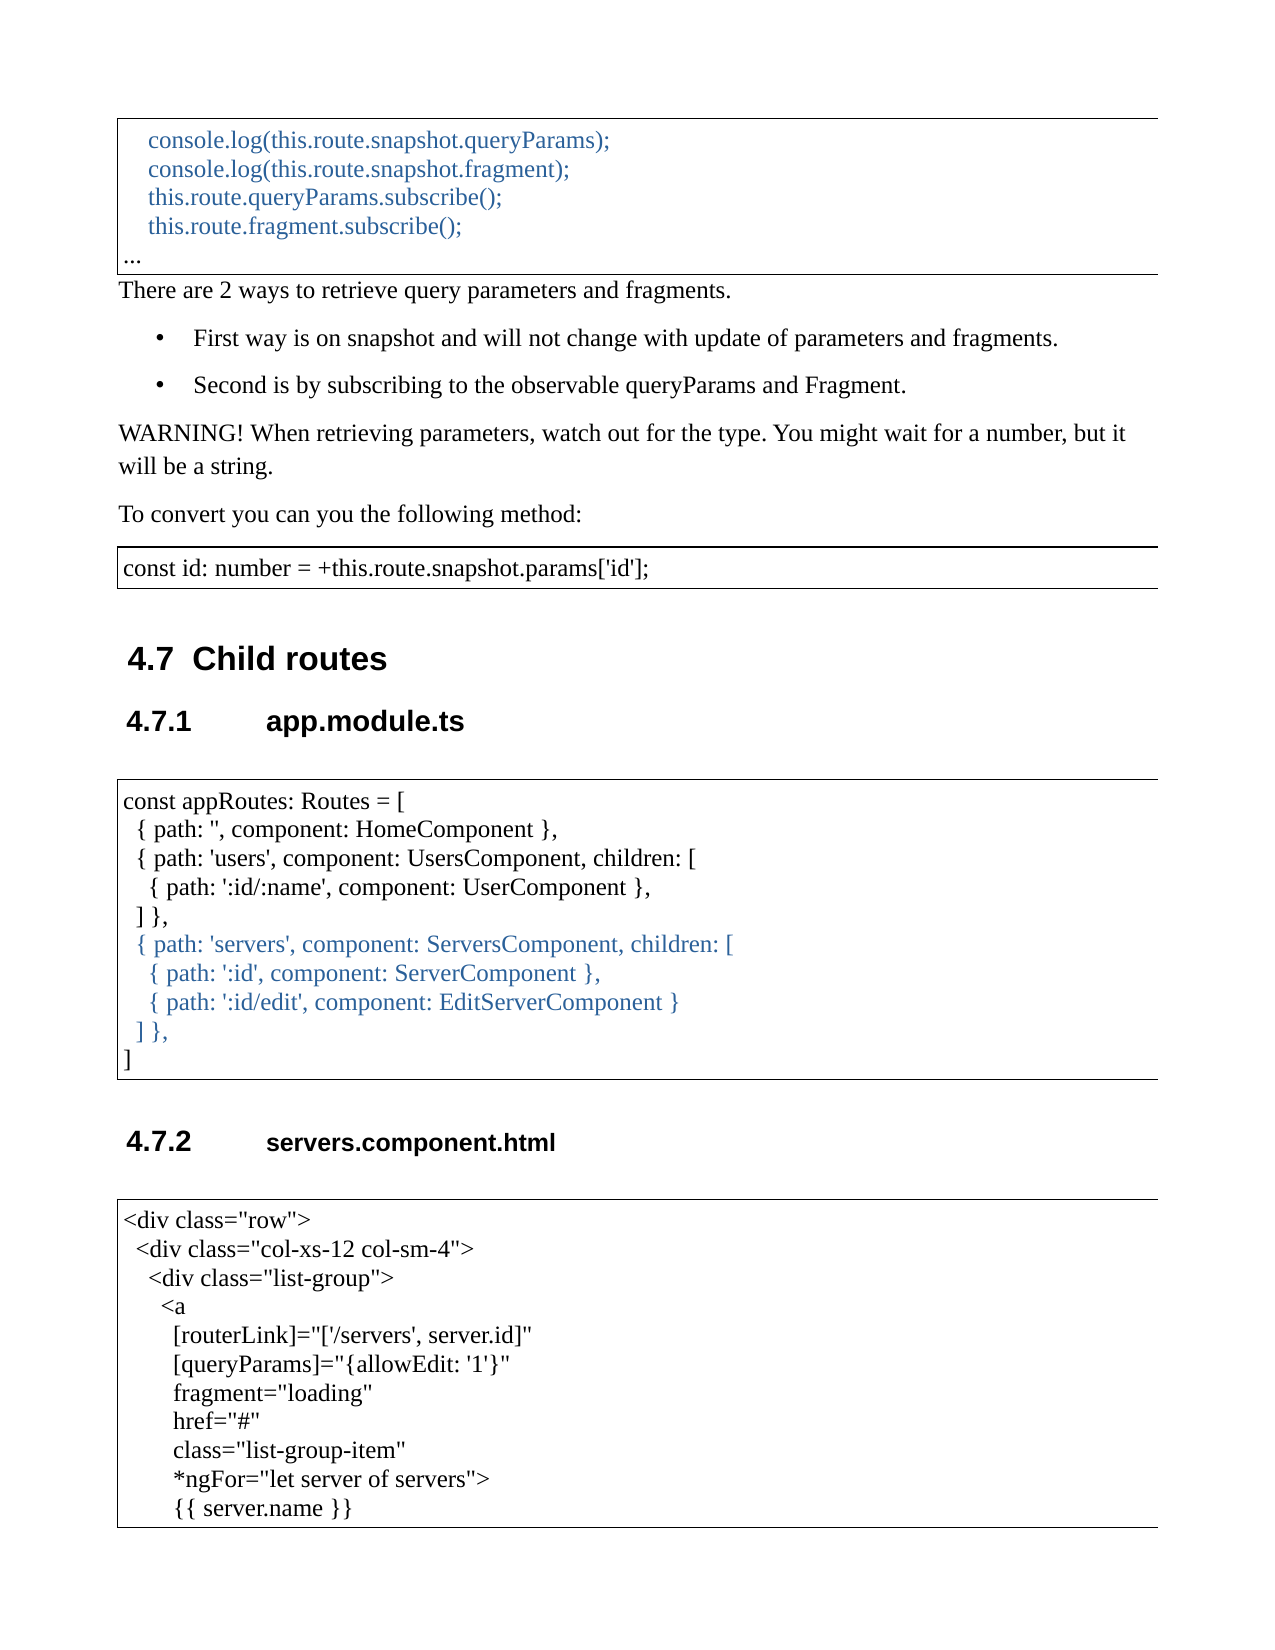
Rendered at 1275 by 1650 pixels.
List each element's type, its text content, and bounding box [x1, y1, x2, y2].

table_header <div class="row"> <div class="col-xs-12 col-sm-4"> <div class="list-group"> <a [routerLink]="['/servers', server.id]" [queryParams]="{allowEdit: '1'}" fragment="loading" href="#" class="list-group-item" *ngFor="let server of servers"> {{ server.name }} [118, 1200, 1158, 1527]
table_header const appRoutes: Routes = [ { path: '', component: HomeComponent }, { path: 'users', component: UsersComponent, children: [ { path: ':id/:name', component: UserComponent }, ] }, { path: 'servers', component: ServersComponent, children: [ { path: ':id', component: ServerComponent }, { path: ':id/edit', component: EditServerComponent } ] }, ] [118, 780, 1158, 1079]
text WARNING! When retrieving parameters, watch out for the type. You might wait for a number, but it will be a string. [118, 418, 1157, 480]
subtitle Child routes [118, 638, 1157, 677]
table_header const id: number = +this.route.snapshot.params['id']; [118, 548, 1158, 588]
subtitle servers.component.html [118, 1123, 1157, 1157]
list Second is by subscribing to the observable queryParams and Fragment. [156, 371, 1157, 399]
text There are 2 ways to retrieve query parameters and fragments. [118, 275, 1157, 304]
text To convert you can you the following method: [118, 499, 1157, 528]
subtitle app.module.ts [118, 704, 1157, 738]
list First way is on snapshot and will not change with update of parameters and fragments. [156, 323, 1157, 352]
table_header console.log(this.route.snapshot.queryParams); console.log(this.route.snapshot.fragment); this.route.queryParams.subscribe(); this.route.fragment.subscribe(); ... [118, 119, 1158, 274]
